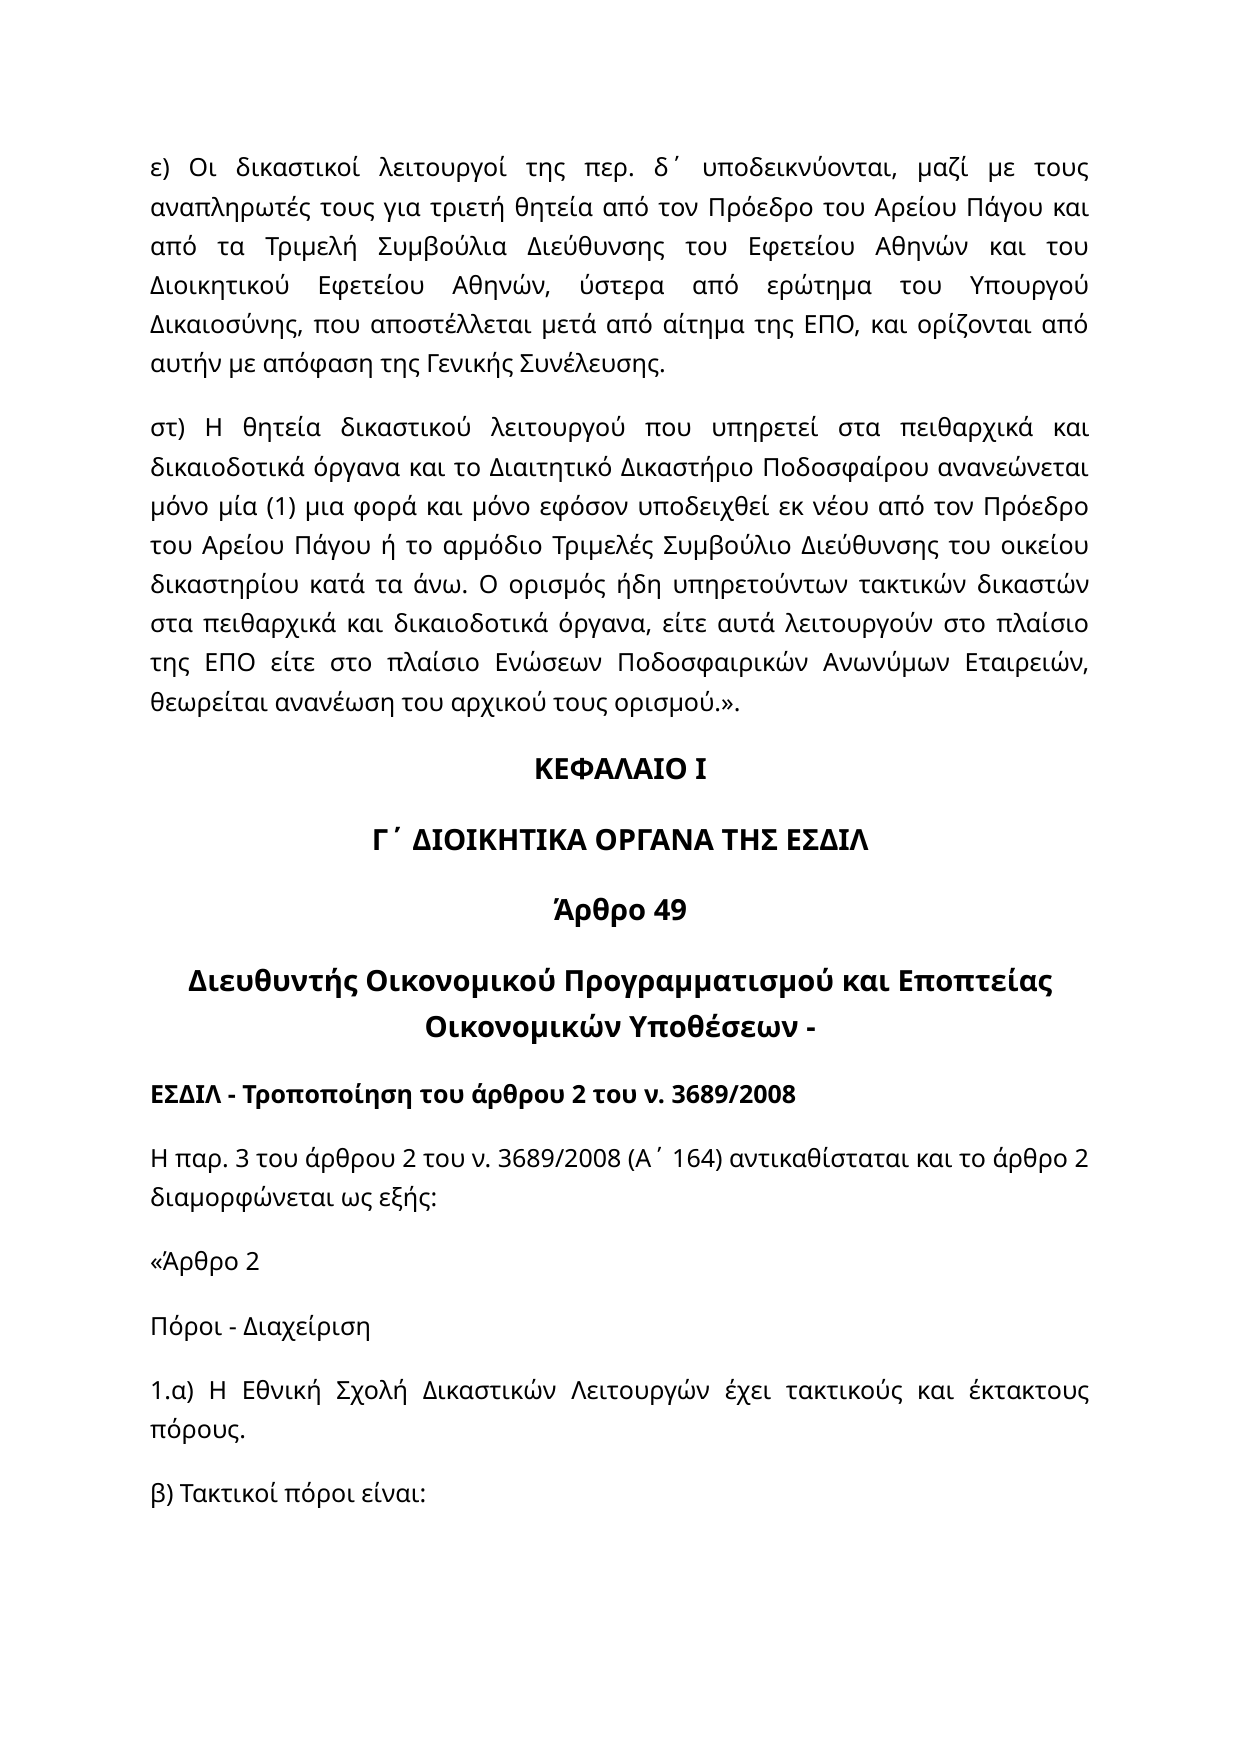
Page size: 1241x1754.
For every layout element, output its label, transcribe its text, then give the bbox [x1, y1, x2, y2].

text β) Τακτικοί πόροι είναι: [150, 1476, 1090, 1510]
text ΕΣΔΙΛ - Τροποποίηση του άρθρου 2 του ν. 3689/2008 [150, 1076, 1090, 1111]
text «Άρθρο 2 [150, 1244, 1090, 1278]
text Η παρ. 3 του άρθρου 2 του ν. 3689/2008 (Α΄ 164) αντικαθίσταται και το άρθρο 2 διαμορφώνεται ως εξής: [150, 1141, 1090, 1214]
subtitle Άρθρο 49 [150, 889, 1090, 929]
subtitle Γ΄ ΔΙΟΙΚΗΤΙΚΑ ΟΡΓΑΝΑ ΤΗΣ ΕΣΔΙΛ [150, 819, 1090, 859]
text στ) Η θητεία δικαστικού λειτουργού που υπηρετεί στα πειθαρχικά και δικαιοδοτικά όργανα και το Διαιτητικό Δικαστήριο Ποδοσφαίρου ανανεώνεται μόνο μία (1) μια φορά και μόνο εφόσον υποδειχθεί εκ νέου από τον Πρόεδρο του Αρείου Πάγου ή το αρμόδιο Τριμελές Συμβούλιο Διεύθυνσης του οικείου δικαστηρίου κατά τα άνω. Ο ορισμός ήδη υπηρετούντων τακτικών δικαστών στα πειθαρχικά και δικαιοδοτικά όργανα, είτε αυτά λειτουργούν στο πλαίσιο της ΕΠΟ είτε στο πλαίσιο Ενώσεων Ποδοσφαιρικών Ανωνύμων Εταιρειών, θεωρείται ανανέωση του αρχικού τους ορισμού.». [150, 410, 1090, 718]
text ε) Οι δικαστικοί λειτουργοί της περ. δ΄ υποδεικνύονται, μαζί με τους αναπληρωτές τους για τριετή θητεία από τον Πρόεδρο του Αρείου Πάγου και από τα Τριμελή Συμβούλια Διεύθυνσης του Εφετείου Αθηνών και του Διοικητικού Εφετείου Αθηνών, ύστερα από ερώτημα του Υπουργού Δικαιοσύνης, που αποστέλλεται μετά από αίτημα της ΕΠΟ, και ορίζονται από αυτήν με απόφαση της Γενικής Συνέλευσης. [150, 150, 1090, 380]
text 1.α) Η Εθνική Σχολή Δικαστικών Λειτουργών έχει τακτικούς και έκτακτους πόρους. [150, 1372, 1090, 1446]
subtitle Διευθυντής Οικονομικού Προγραμματισμού και Εποπτείας Οικονομικών Υποθέσεων - [150, 960, 1090, 1046]
text Πόροι - Διαχείριση [150, 1308, 1090, 1342]
subtitle ΚΕΦΑΛΑΙΟ Ι [150, 748, 1090, 788]
